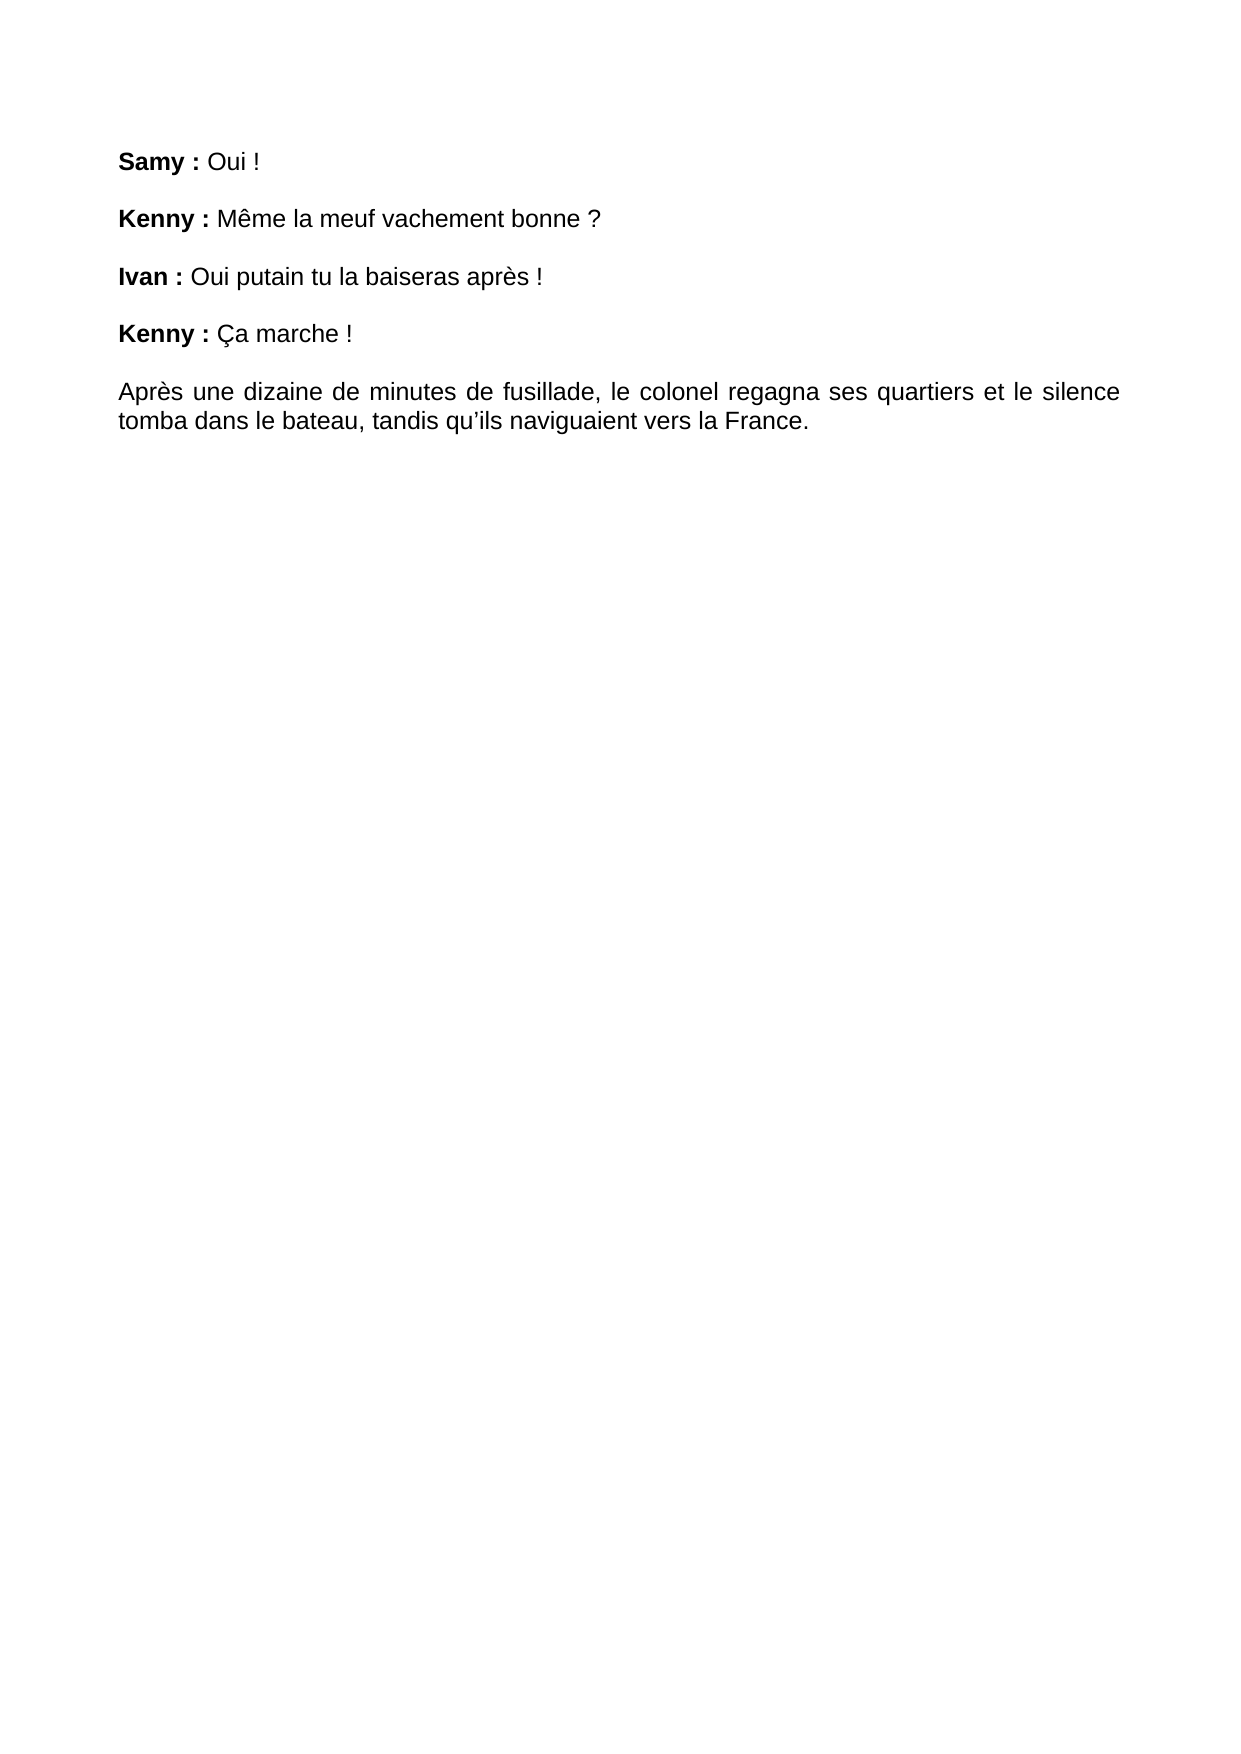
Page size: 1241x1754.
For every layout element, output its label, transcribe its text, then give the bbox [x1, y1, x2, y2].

text Kenny : Ça marche ! [118, 319, 1122, 348]
text Ivan : Oui putain tu la baiseras après ! [118, 262, 1122, 291]
text Kenny : Même la meuf vachement bonne ? [118, 204, 1122, 233]
text Samy : Oui ! [118, 147, 1122, 176]
text Après une dizaine de minutes de fusillade, le colonel regagna ses quartiers et le silence tomba dans le bateau, tandis qu’ils naviguaient vers la France. [118, 377, 1122, 434]
